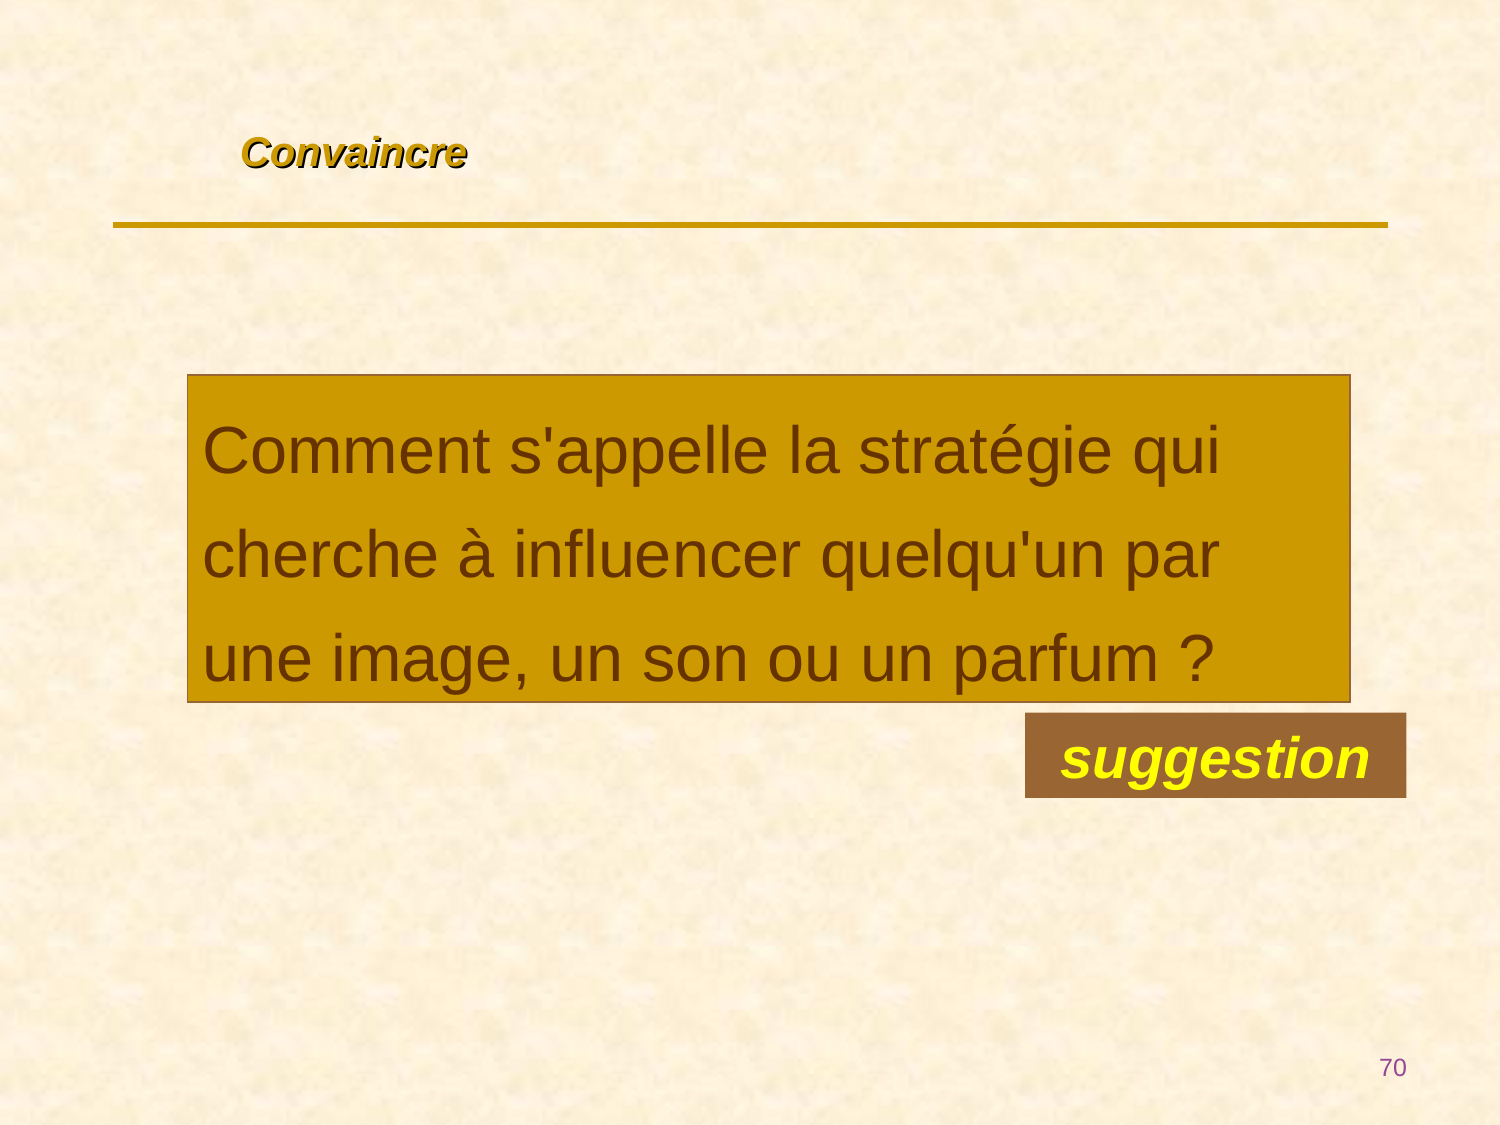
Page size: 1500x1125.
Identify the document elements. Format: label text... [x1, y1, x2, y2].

text_box suggestion [1025, 712, 1407, 798]
text_box Comment s'appelle la stratégie qui cherche à influencer quelqu'un par une image, un son ou un parfum ? [187, 374, 1351, 703]
picture [0, 0, 1500, 1125]
text_box Convaincre [225, 116, 483, 183]
